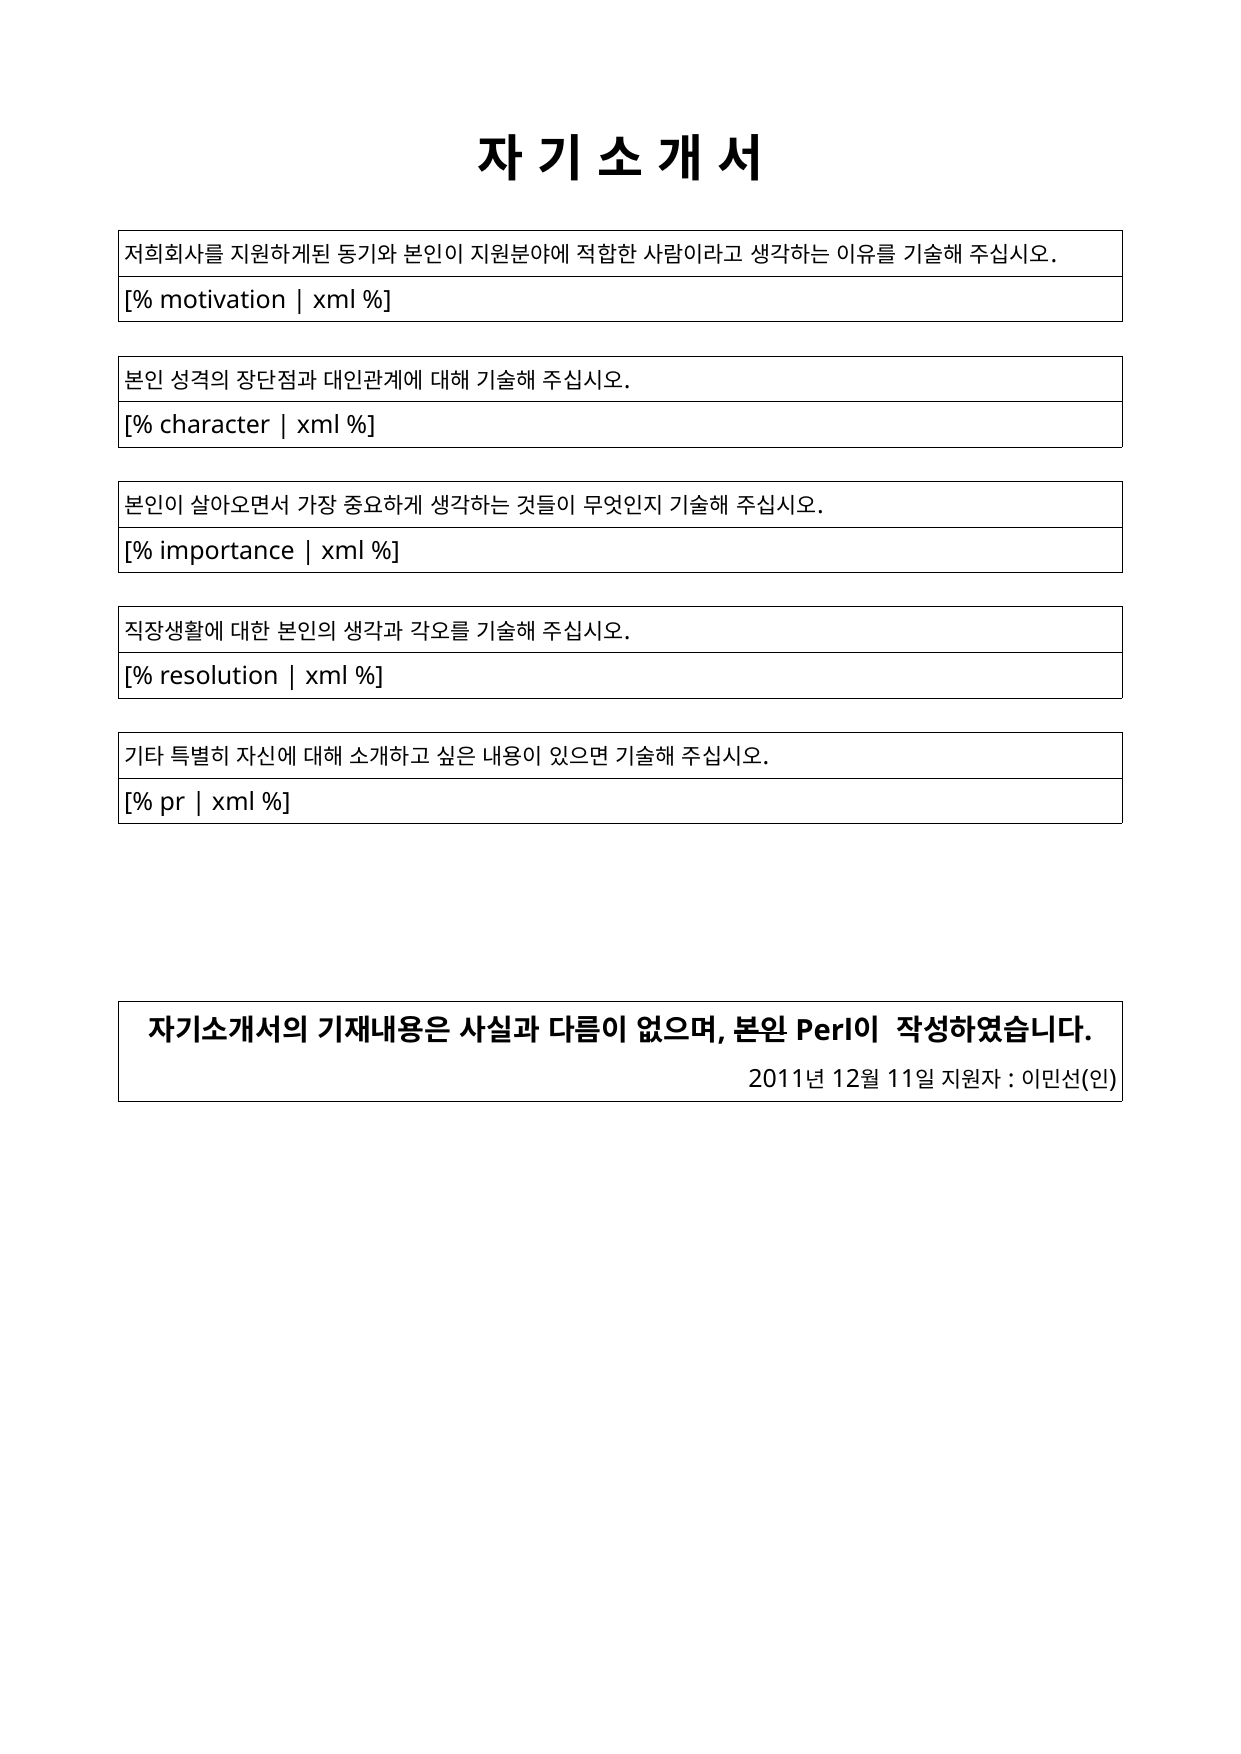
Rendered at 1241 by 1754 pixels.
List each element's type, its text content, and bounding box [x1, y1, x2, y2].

table_header 본인이 살아오면서 가장 중요하게 생각하는 것들이 무엇인지 기술해 주십시오. [119, 482, 1122, 527]
text 자 기 소 개 서 [118, 118, 1122, 191]
table_cell [% resolution | xml %] [119, 653, 1122, 698]
table_cell [% motivation | xml %] [119, 277, 1122, 321]
table_cell [% character | xml %] [119, 402, 1122, 447]
table_header 기타 특별히 자신에 대해 소개하고 싶은 내용이 있으면 기술해 주십시오. [119, 733, 1122, 777]
table_header 저희회사를 지원하게된 동기와 본인이 지원분야에 적합한 사람이라고 생각하는 이유를 기술해 주십시오. [119, 231, 1122, 276]
table_cell [% importance | xml %] [119, 528, 1122, 572]
table_cell 2011년 12월 11일 지원자 : 이민선(인) [119, 1055, 1122, 1101]
table_header 본인 성격의 장단점과 대인관계에 대해 기술해 주십시오. [119, 357, 1122, 401]
table_header 자기소개서의 기재내용은 사실과 다름이 없으며, 본인 Perl이 작성하였습니다. [119, 1002, 1122, 1055]
table_header 직장생활에 대한 본인의 생각과 각오를 기술해 주십시오. [119, 607, 1122, 652]
table_cell [% pr | xml %] [119, 779, 1122, 823]
